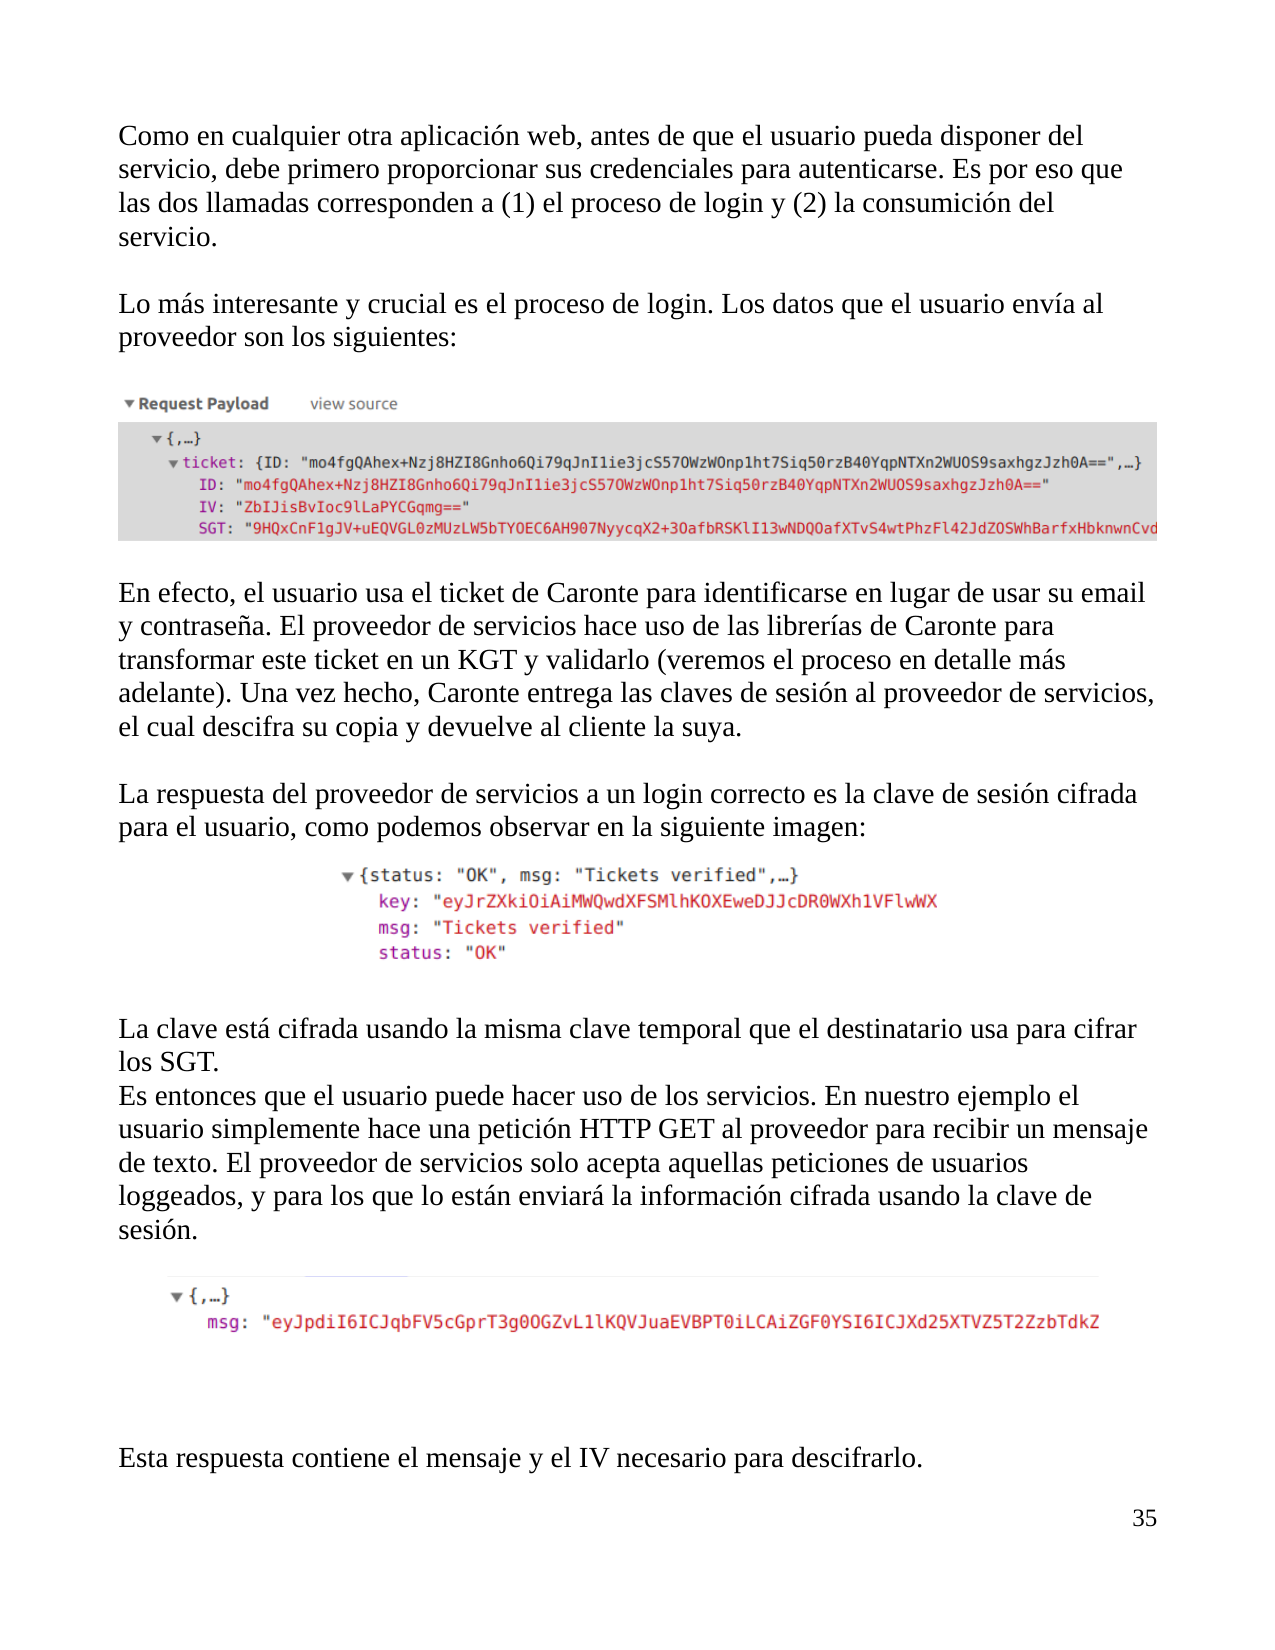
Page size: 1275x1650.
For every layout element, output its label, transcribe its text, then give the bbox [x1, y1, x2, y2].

picture [338, 860, 937, 984]
text Como en cualquier otra aplicación web, antes de que el usuario pueda disponer del servicio, debe primero proporcionar sus credenciales para autenticarse. Es por eso que las dos llamadas corresponden a (1) el proceso de login y (2) la consumición del servicio. [118, 118, 1157, 252]
text La clave está cifrada usando la misma clave temporal que el destinatario usa para cifrar los SGT. [118, 1011, 1157, 1078]
picture [167, 1276, 1099, 1374]
text La respuesta del proveedor de servicios a un login correcto es la clave de sesión cifrada para el usuario, como podemos observar en la siguiente imagen: [118, 776, 1157, 843]
text Es entonces que el usuario puede hacer uso de los servicios. En nuestro ejemplo el usuario simplemente hace una petición HTTP GET al proveedor para recibir un mensaje de texto. El proveedor de servicios solo acepta aquellas peticiones de usuarios loggeados, y para los que lo están enviará la información cifrada usando la clave de sesión. [118, 1078, 1157, 1246]
text Lo más interesante y crucial es el proceso de login. Los datos que el usuario envía al proveedor son los siguientes: [118, 286, 1157, 353]
text En efecto, el usuario usa el ticket de Caronte para identificarse en lugar de usar su email y contraseña. El proveedor de servicios hace uso de las librerías de Caronte para transformar este ticket en un KGT y validarlo (veremos el proceso en detalle más adelante). Una vez hecho, Caronte entrega las claves de sesión al proveedor de servicios, el cual descifra su copia y devuelve al cliente la suya. [118, 575, 1157, 742]
text Esta respuesta contiene el mensaje y el IV necesario para descifrarlo. [118, 1441, 1157, 1474]
picture [118, 386, 1157, 542]
